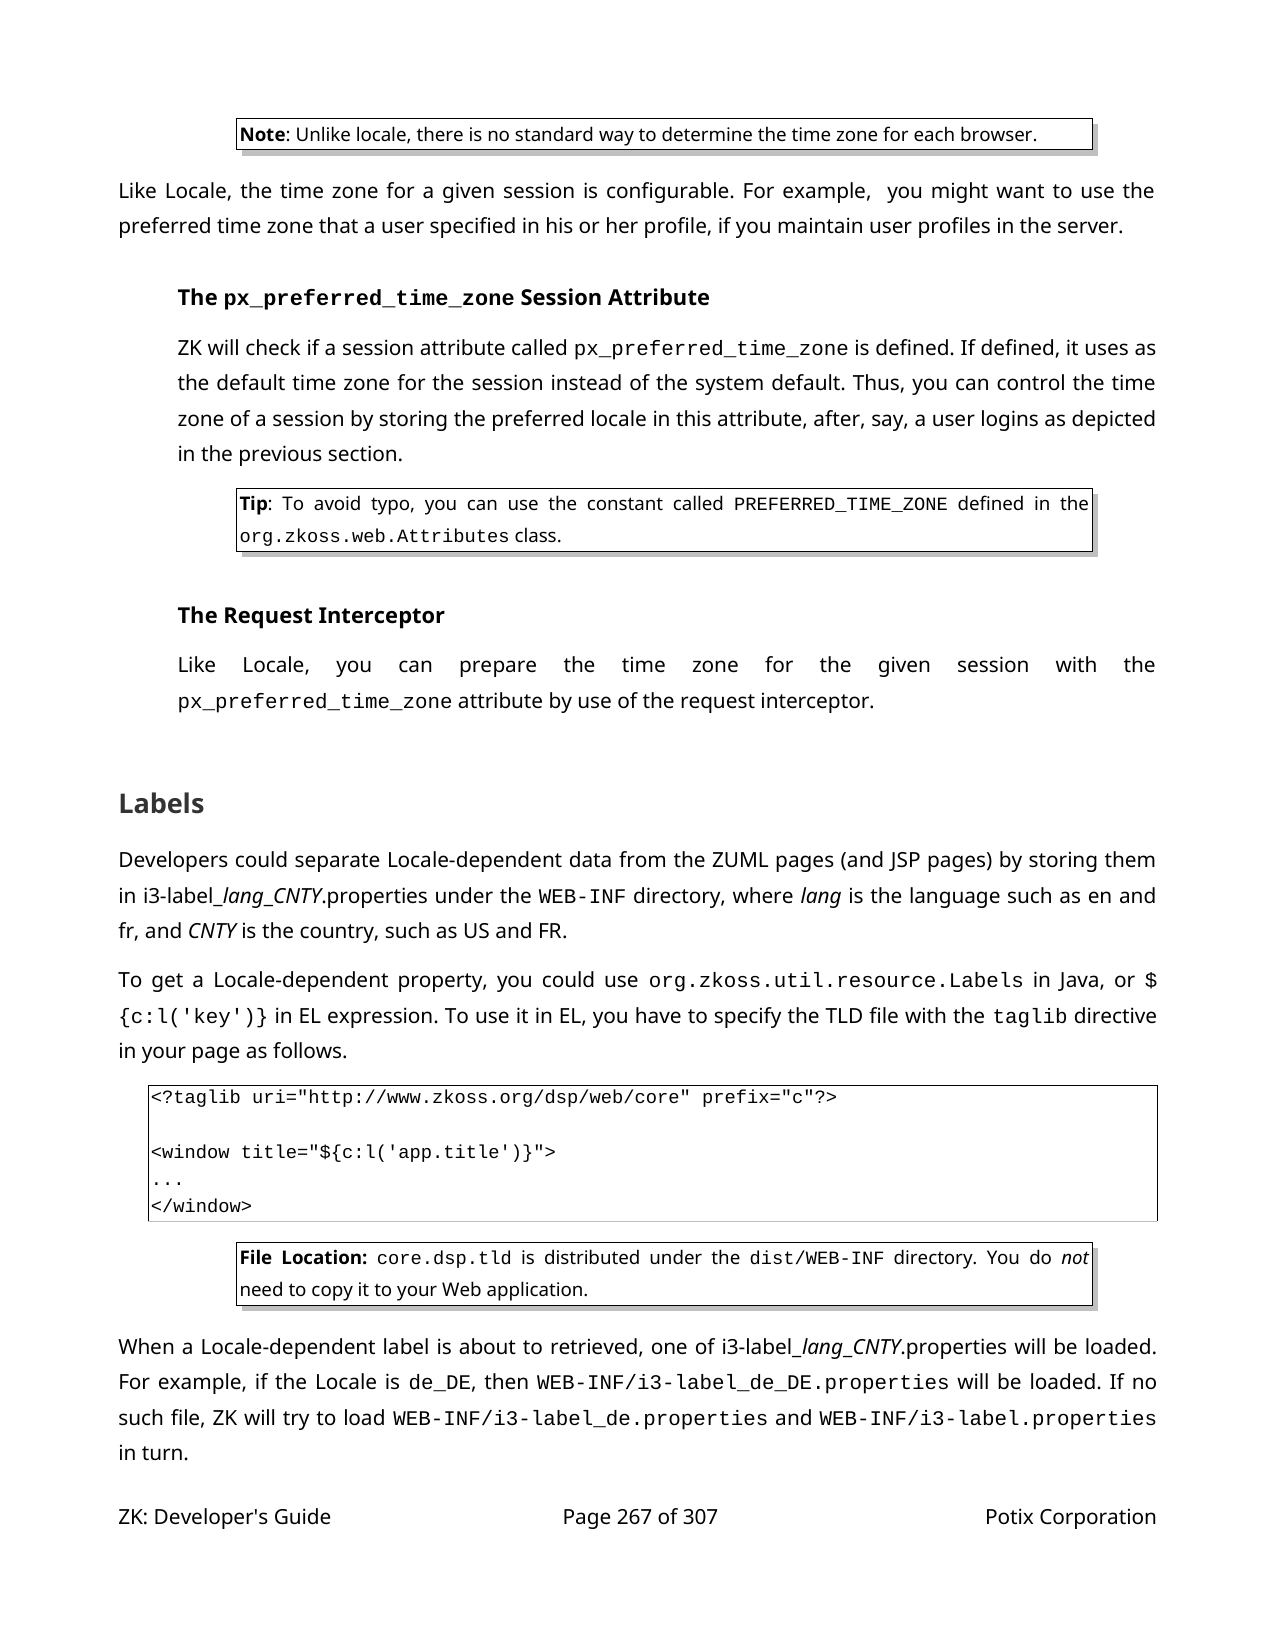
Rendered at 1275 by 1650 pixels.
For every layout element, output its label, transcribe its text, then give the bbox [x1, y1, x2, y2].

text ZK will check if a session attribute called px_preferred_time_zone is defined. If defined, it uses as the default time zone for the session instead of the system default. Thus, you can control the time zone of a session by storing the preferred locale in this attribute, after, say, a user logins as depicted in the previous section. [177, 333, 1157, 467]
text <?taglib uri="http://www.zkoss.org/dsp/web/core" prefix="c"?> [149, 1086, 1157, 1109]
text Like Locale, you can prepare the time zone for the given session with the px_preferred_time_zone attribute by use of the request interceptor. [177, 651, 1157, 714]
text Like Locale, the time zone for a given session is configurable. For example, you might want to use the preferred time zone that a user specified in his or her profile, if you maintain user profiles in the server. [118, 176, 1157, 240]
text Note: Unlike locale, there is no standard way to determine the time zone for each browser. [237, 119, 1092, 149]
text Developers could separate Locale-dependent data from the ZUML pages (and JSP pages) by storing them in i3-label_lang_CNTY.properties under the WEB-INF directory, where lang is the language such as en and fr, and CNTY is the country, such as US and FR. [118, 846, 1157, 944]
text When a Locale-dependent label is about to retrieved, one of i3-label_lang_CNTY.properties will be loaded. For example, if the Locale is de_DE, then WEB-INF/i3-label_de_DE.properties will be loaded. If no such file, ZK will try to load WEB-INF/i3-label_de.properties and WEB-INF/i3-label.properties in turn. [118, 1332, 1157, 1466]
text File Location: core.dsp.tld is distributed under the dist/WEB-INF directory. You do not need to copy it to your Web application. [237, 1243, 1092, 1305]
subtitle The Request Interceptor [177, 600, 1157, 630]
text Tip: To avoid typo, you can use the constant called PREFERRED_TIME_ZONE defined in the org.zkoss.web.Attributes class. [237, 489, 1092, 551]
text ... [149, 1167, 1157, 1191]
text <window title="${c:l('app.title')}"> [149, 1139, 1157, 1164]
subtitle Labels [118, 785, 1157, 822]
text </window> [149, 1194, 1157, 1221]
text To get a Locale-dependent property, you could use org.zkoss.util.resource.Labels in Java, or ${c:l('key')} in EL expression. To use it in EL, you have to specify the TLD file with the taglib directive in your page as follows. [118, 965, 1157, 1064]
subtitle The px_preferred_time_zone Session Attribute [177, 282, 1157, 312]
